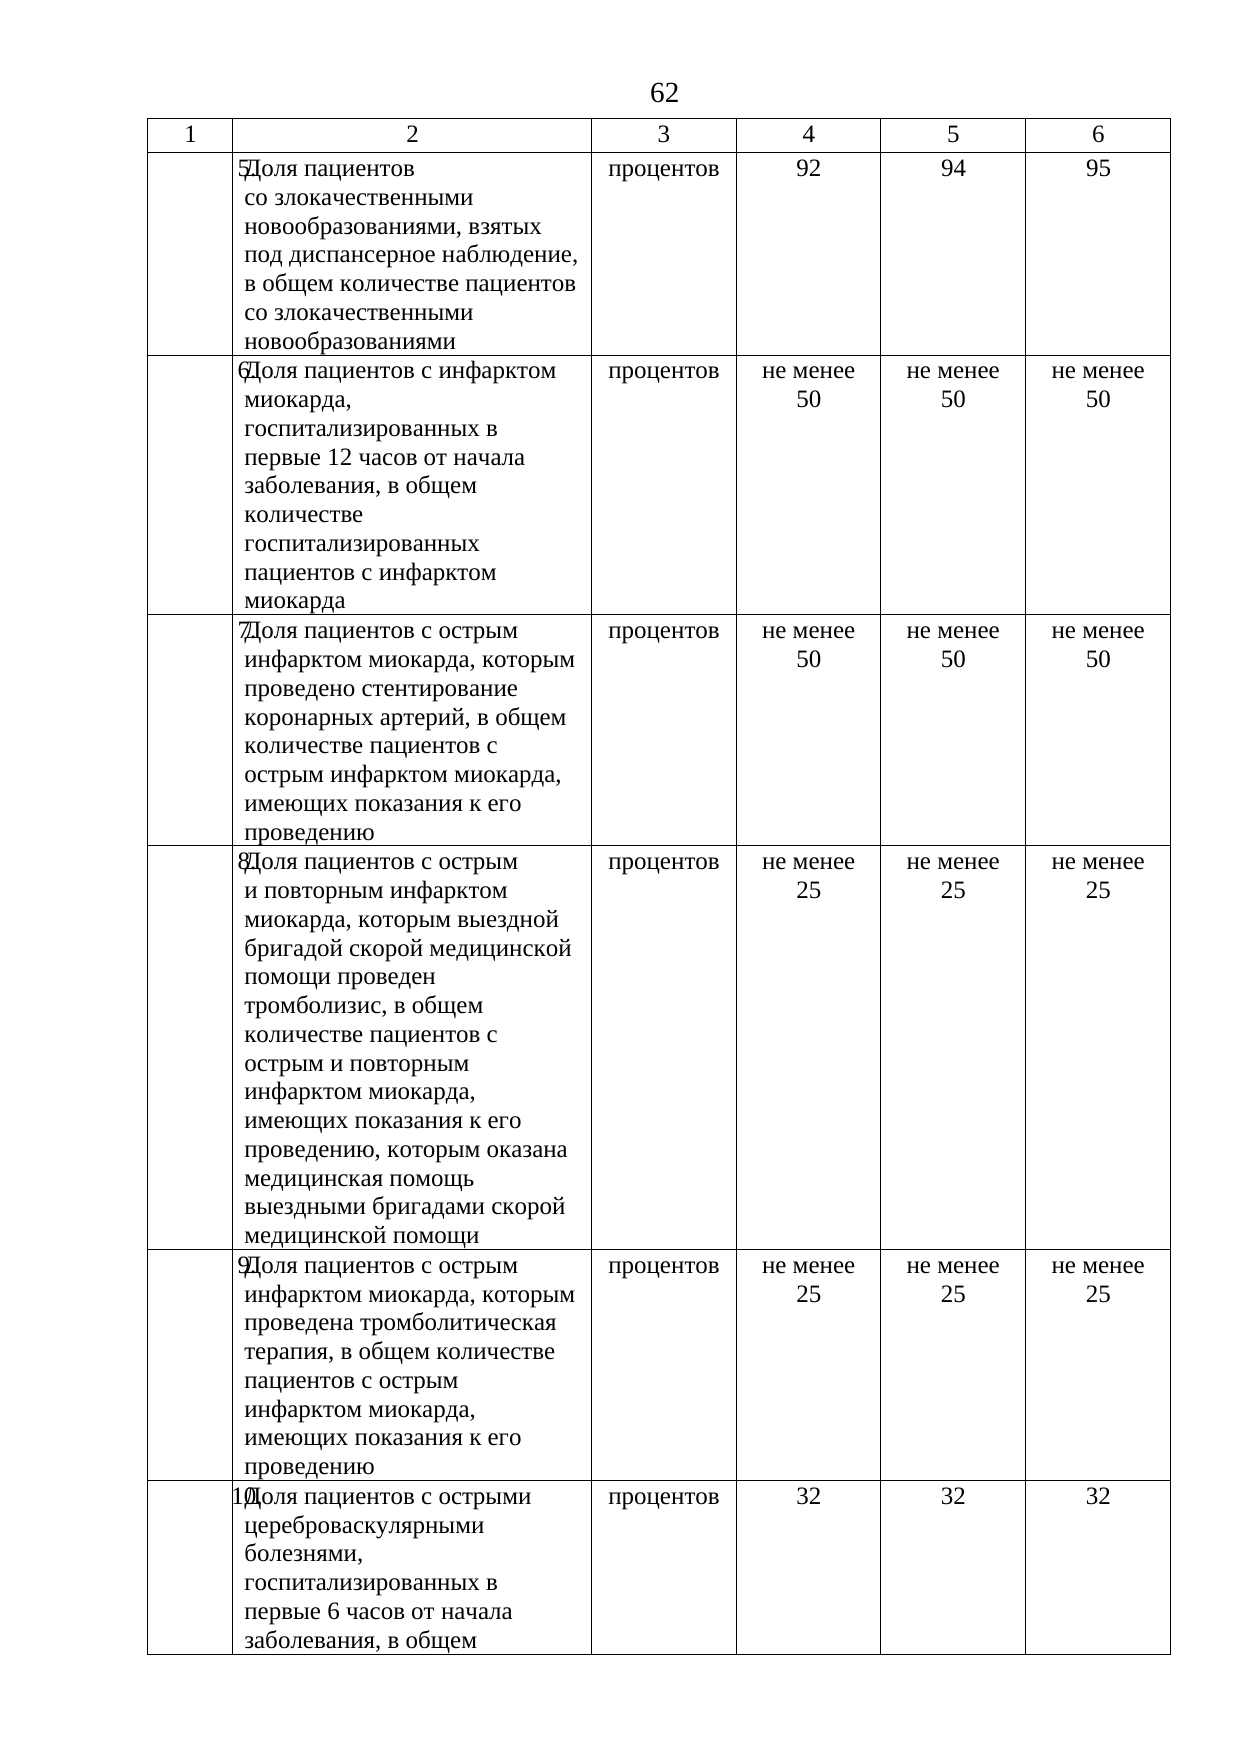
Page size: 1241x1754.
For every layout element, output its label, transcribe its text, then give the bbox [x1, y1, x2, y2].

table_cell 92 [737, 153, 880, 354]
table_cell Доля пациентов с острым инфарктом миокарда, которым проведена тромболитическая терапия, в общем количестве пациентов с острым инфарктом миокарда, имеющих показания к его проведению [233, 1250, 591, 1480]
table_header 6 [1026, 119, 1170, 152]
table_cell не менее 50 [1026, 356, 1170, 614]
table_cell процентов [592, 356, 736, 614]
table_cell не менее 25 [737, 1250, 880, 1480]
table_cell не менее 50 [881, 356, 1025, 614]
table_cell 32 [737, 1481, 880, 1653]
table_cell [148, 356, 232, 614]
table_cell процентов [592, 615, 736, 845]
table_cell Доля пациентов с острыми цереброваскулярными болезнями, госпитализированных в первые 6 часов от начала заболевания, в общем [233, 1481, 591, 1653]
table_cell [148, 1481, 232, 1653]
table_header 3 [592, 119, 736, 152]
table_cell процентов [592, 1481, 736, 1653]
table_cell 94 [881, 153, 1025, 354]
table_header 5 [881, 119, 1025, 152]
table_cell процентов [592, 153, 736, 354]
table_cell процентов [592, 846, 736, 1249]
table_cell не менее 50 [737, 356, 880, 614]
table_cell процентов [592, 1250, 736, 1480]
table_header 2 [233, 119, 591, 152]
table_cell [148, 846, 232, 1249]
table_cell [148, 153, 232, 354]
table_cell не менее 25 [1026, 846, 1170, 1249]
table_cell не менее 25 [881, 846, 1025, 1249]
table_cell не менее 25 [737, 846, 880, 1249]
table_cell Доля пациентов с острым и повторным инфарктом миокарда, которым выездной бригадой скорой медицинской помощи проведен тромболизис, в общем количестве пациентов с острым и повторным инфарктом миокарда, имеющих показания к его проведению, которым оказана медицинская помощь выездными бригадами скорой медицинской помощи [233, 846, 591, 1249]
table_cell 32 [881, 1481, 1025, 1653]
table_cell [148, 615, 232, 845]
table_cell не менее 50 [881, 615, 1025, 845]
table_header 4 [737, 119, 880, 152]
table_cell не менее 50 [737, 615, 880, 845]
table_header 1 [148, 119, 232, 152]
table_cell не менее 50 [1026, 615, 1170, 845]
table_cell Доля пациентов с инфарктом миокарда, госпитализированных в первые 12 часов от начала заболевания, в общем количестве госпитализированных пациентов с инфарктом миокарда [233, 356, 591, 614]
table_cell 95 [1026, 153, 1170, 354]
table_cell Доля пациентов со злокачественными новообразованиями, взятых под диспансерное наблюдение, в общем количестве пациентов со злокачественными новообразованиями [233, 153, 591, 354]
table_cell Доля пациентов с острым инфарктом миокарда, которым проведено стентирование коронарных артерий, в общем количестве пациентов с острым инфарктом миокарда, имеющих показания к его проведению [233, 615, 591, 845]
table_cell [148, 1250, 232, 1480]
table_cell 32 [1026, 1481, 1170, 1653]
table_cell не менее 25 [881, 1250, 1025, 1480]
table_cell не менее 25 [1026, 1250, 1170, 1480]
